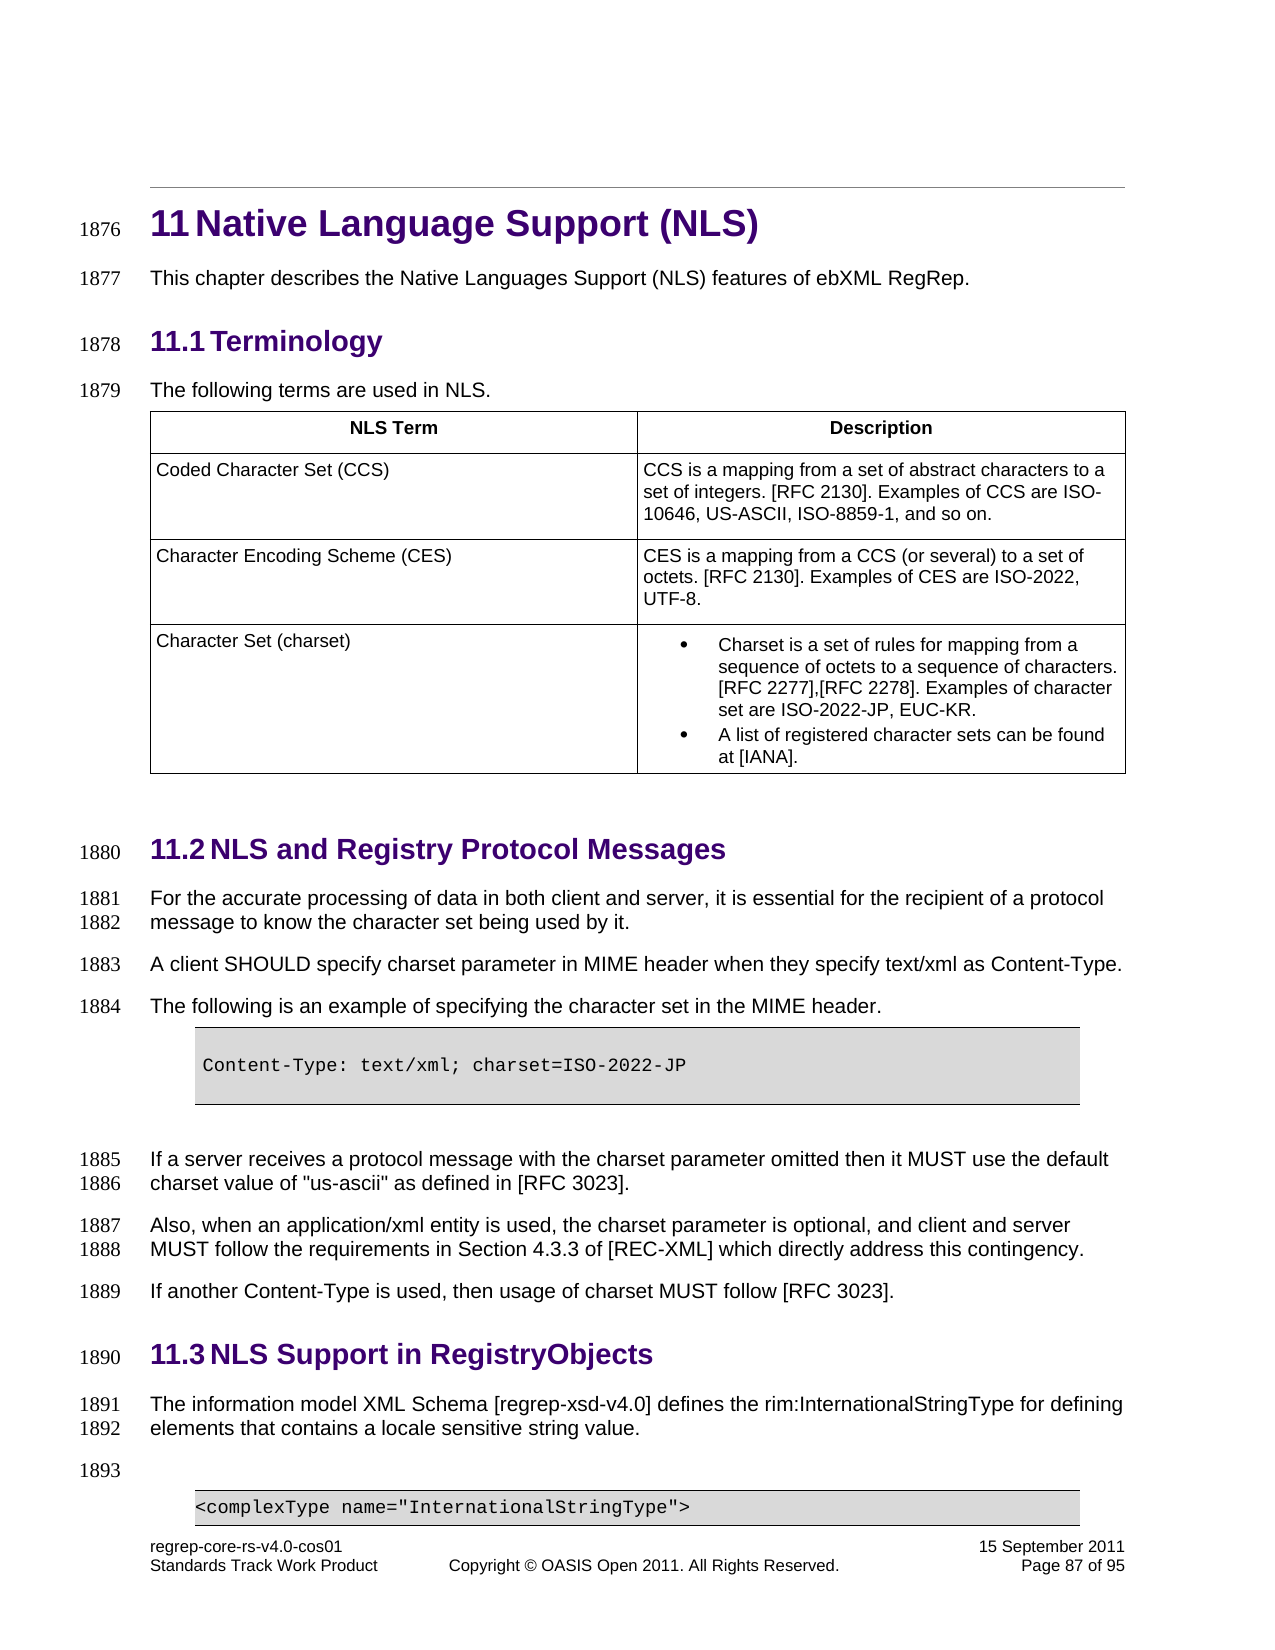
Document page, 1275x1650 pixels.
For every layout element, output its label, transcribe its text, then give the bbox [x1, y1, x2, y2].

text Content-Type: text/xml; charset=ISO-2022-JP [195, 1048, 1080, 1069]
text If a server receives a protocol message with the charset parameter omitted then it MUST use the default charset value of "us-ascii" as defined in [RFC 3023]. [150, 1147, 1125, 1195]
text This chapter describes the Native Languages Support (NLS) features of ebXML RegRep. [150, 265, 1125, 289]
text For the accurate processing of data in both client and server, it is essential for the recipient of a protocol message to know the character set being used by it. [150, 886, 1125, 934]
table_cell CCS is a mapping from a set of abstract characters to a set of integers. [RFC 2130]. Examples of CCS are ISO-10646, US-ASCII, ISO-8859-1, and so on. [638, 454, 1125, 538]
text If another Content-Type is used, then usage of charset MUST follow [RFC 3023]. [150, 1279, 1125, 1303]
table_cell CES is a mapping from a CCS (or several) to a set of octets. [RFC 2130]. Examples of CES are ISO-2022, UTF-8. [638, 540, 1125, 624]
subtitle Native Language Support (NLS) [150, 188, 1125, 244]
table_cell Character Set (charset) [151, 625, 637, 773]
text Also, when an application/xml entity is used, the charset parameter is optional, and client and server MUST follow the requirements in Section 4.3.3 of [REC-XML] which directly address this contingency. [150, 1213, 1125, 1261]
table_header NLS Term [151, 412, 637, 453]
table_cell Coded Character Set (CCS) [151, 454, 637, 538]
table_cell Charset is a set of rules for mapping from a sequence of octets to a sequence of characters.[RFC 2277],[RFC 2278]. Examples of character set are ISO-2022-JP, EUC-KR. A list of registered character sets can be found at [IANA]. [638, 625, 1125, 773]
table_cell Character Encoding Scheme (CES) [151, 540, 637, 624]
table_header Description [638, 412, 1125, 453]
subtitle NLS and Registry Protocol Messages [150, 832, 1125, 865]
text The information model XML Schema [regrep-xsd-v4.0] defines the rim:InternationalStringType for defining elements that contains a locale sensitive string value. [150, 1392, 1125, 1439]
text <complexType name="InternationalStringType"> [195, 1491, 1080, 1525]
text The following is an example of specifying the character set in the MIME header. [150, 994, 1125, 1018]
subtitle NLS Support in RegistryObjects [150, 1337, 1125, 1371]
text The following terms are used in NLS. [150, 378, 1125, 402]
subtitle Terminology [150, 324, 1125, 357]
text A client SHOULD specify charset parameter in MIME header when they specify text/xml as Content-Type. [150, 952, 1125, 976]
